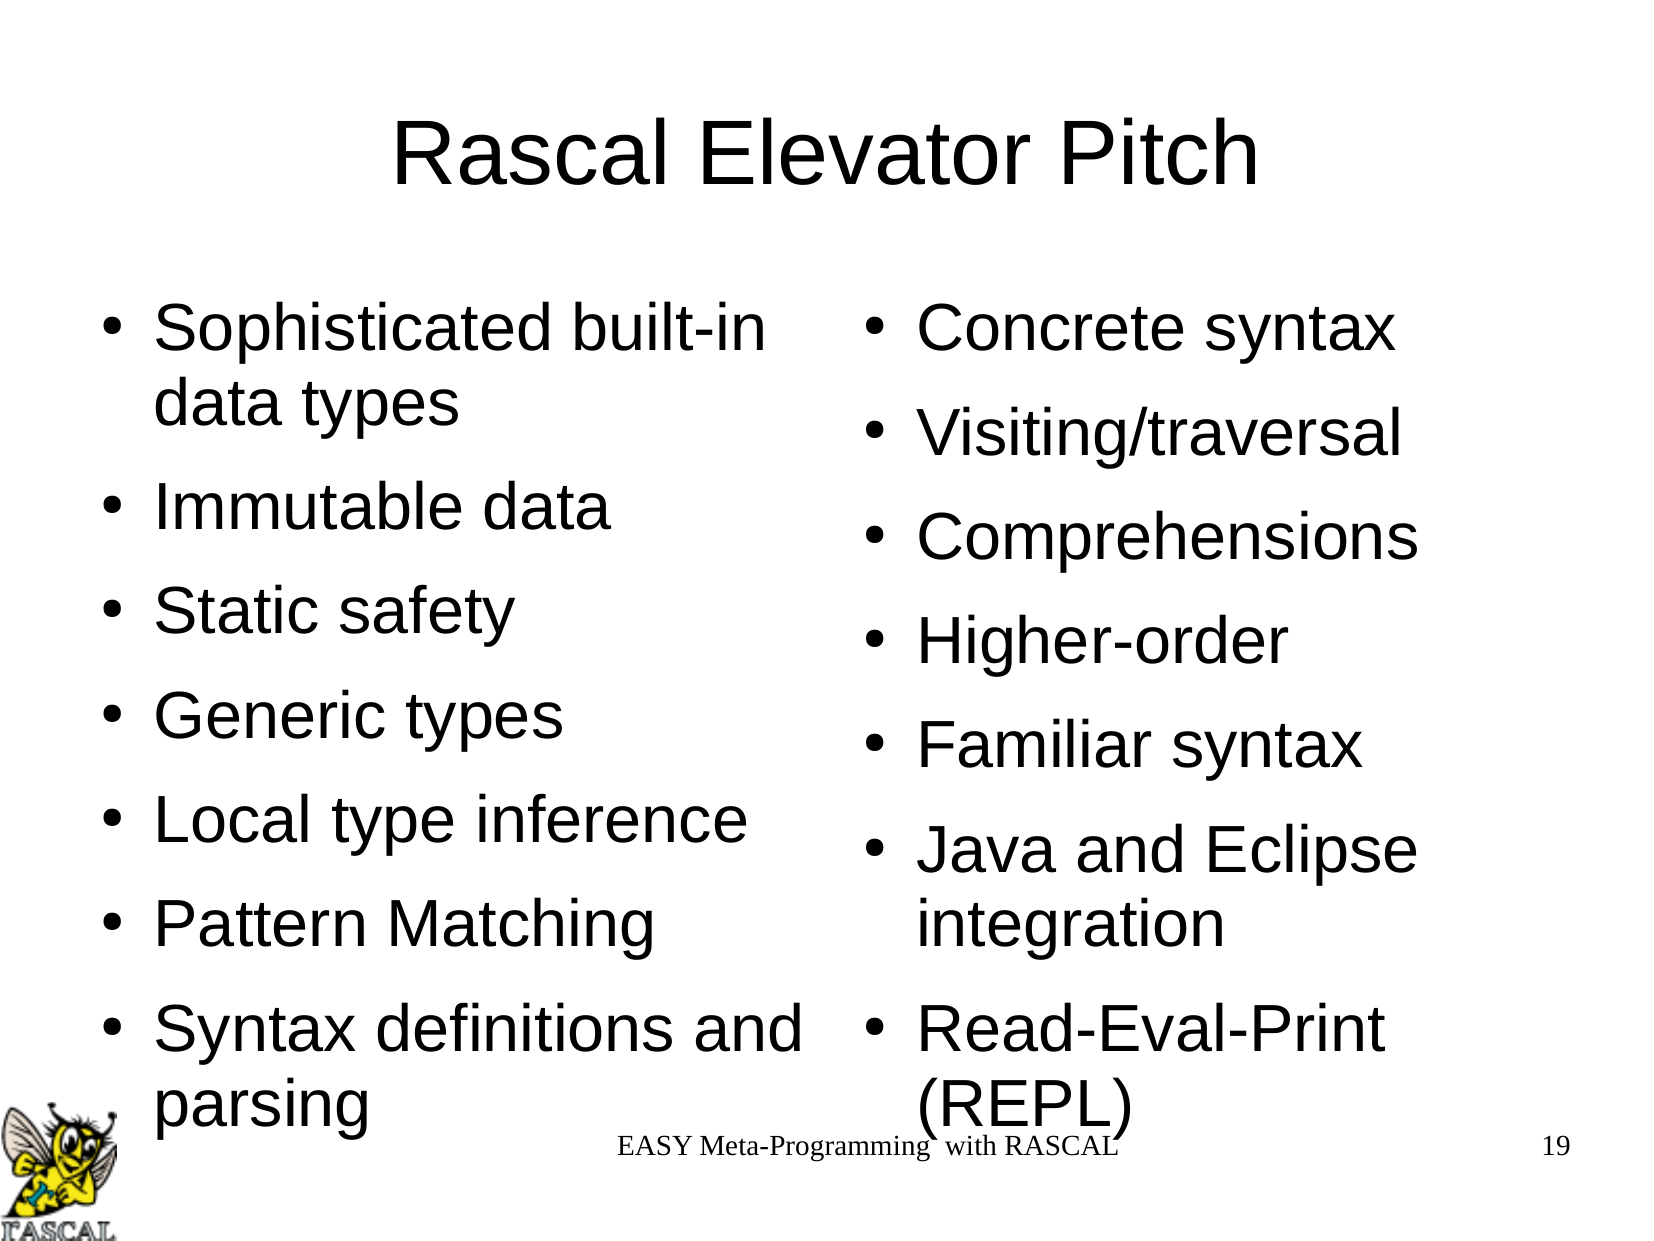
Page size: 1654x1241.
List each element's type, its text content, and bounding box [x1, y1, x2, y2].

list Sophisticated built-in data types Immutable data Static safety Generic types Local type inference Pattern Matching Syntax definitions and parsing [82, 290, 809, 1088]
title Rascal Elevator Pitch [82, 49, 1571, 257]
picture [0, 1102, 117, 1241]
list Concrete syntax Visiting/traversal Comprehensions Higher-order Familiar syntax Java and Eclipse integration Read-Eval-Print (REPL) [845, 290, 1572, 1109]
